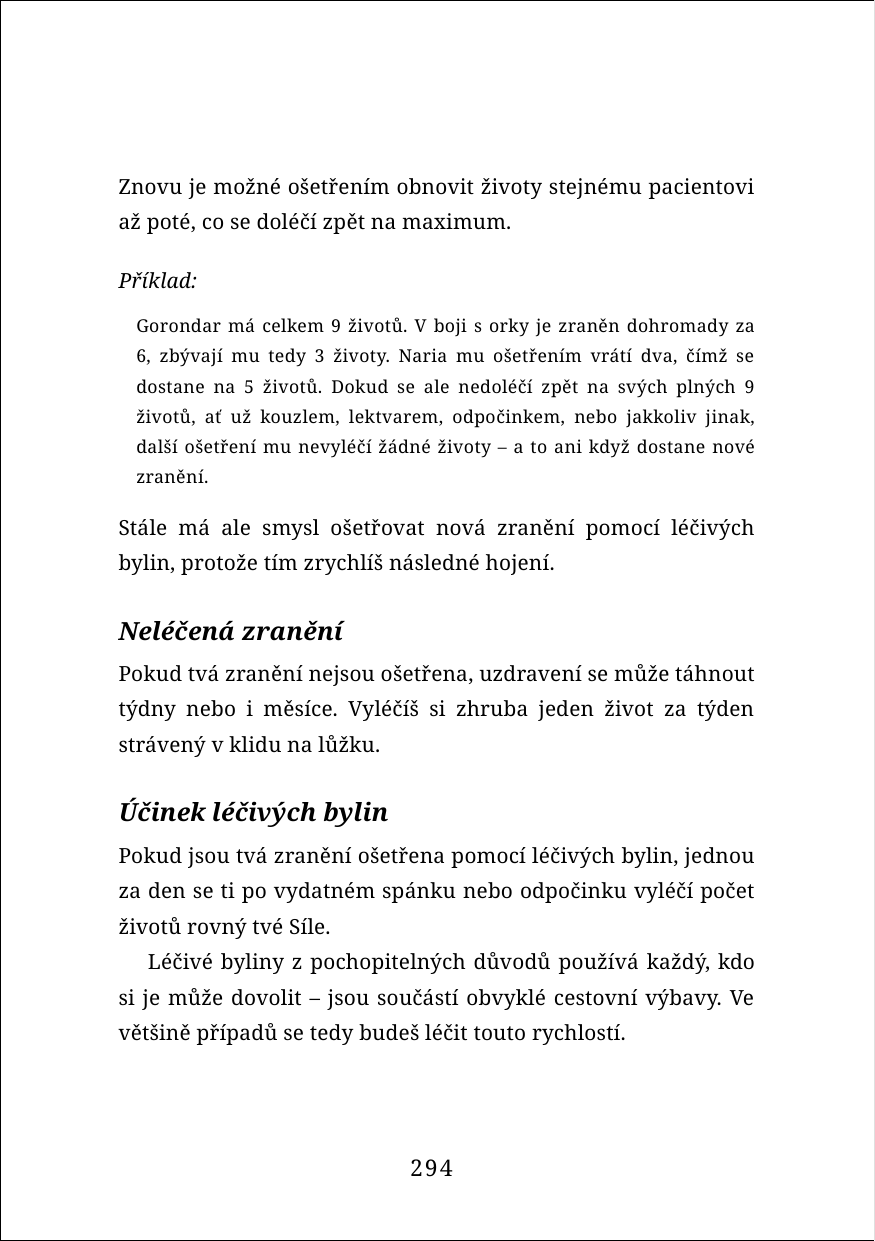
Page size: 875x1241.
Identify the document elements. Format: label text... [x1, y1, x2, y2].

text Příklad: [118, 266, 756, 295]
text Gorondar má celkem 9 životů. V boji s orky je zraněn dohromady za 6, zbývají mu tedy 3 životy. Naria mu ošetřením vrátí dva, čímž se dostane na 5 životů. Dokud se ale nedoléčí zpět na svých plných 9 životů, ať už kouzlem, lektvarem, odpočinkem, nebo jakkoliv jinak, další ošetření mu nevyléčí žádné životy – a to ani když dostane nové zranění. [136, 314, 756, 489]
subtitle Účinek léčivých bylin [118, 795, 756, 829]
text Stále má ale smysl ošetřovat nová zranění pomocí léčivých bylin, protože tím zrychlíš následné hojení. [118, 513, 756, 577]
subtitle Neléčená zranění [118, 613, 756, 647]
text Znovu je možné ošetřením obnovit životy stejnému pacientovi až poté, co se doléčí zpět na maximum. [118, 172, 756, 236]
text Pokud jsou tvá zranění ošetřena pomocí léčivých bylin, jednou za den se ti po vydatném spánku nebo odpočinku vyléčí počet životů rovný tvé Síle. Léčivé byliny z pochopitelných důvodů používá každý, kdo si je může dovolit – jsou součástí obvyklé cestovní výbavy. Ve většině případů se tedy budeš léčit touto rychlostí. [118, 841, 756, 1047]
text Pokud tvá zranění nejsou ošetřena, uzdravení se může táhnout týdny nebo i měsíce. Vyléčíš si zhruba jeden život za týden strávený v klidu na lůžku. [118, 659, 756, 758]
